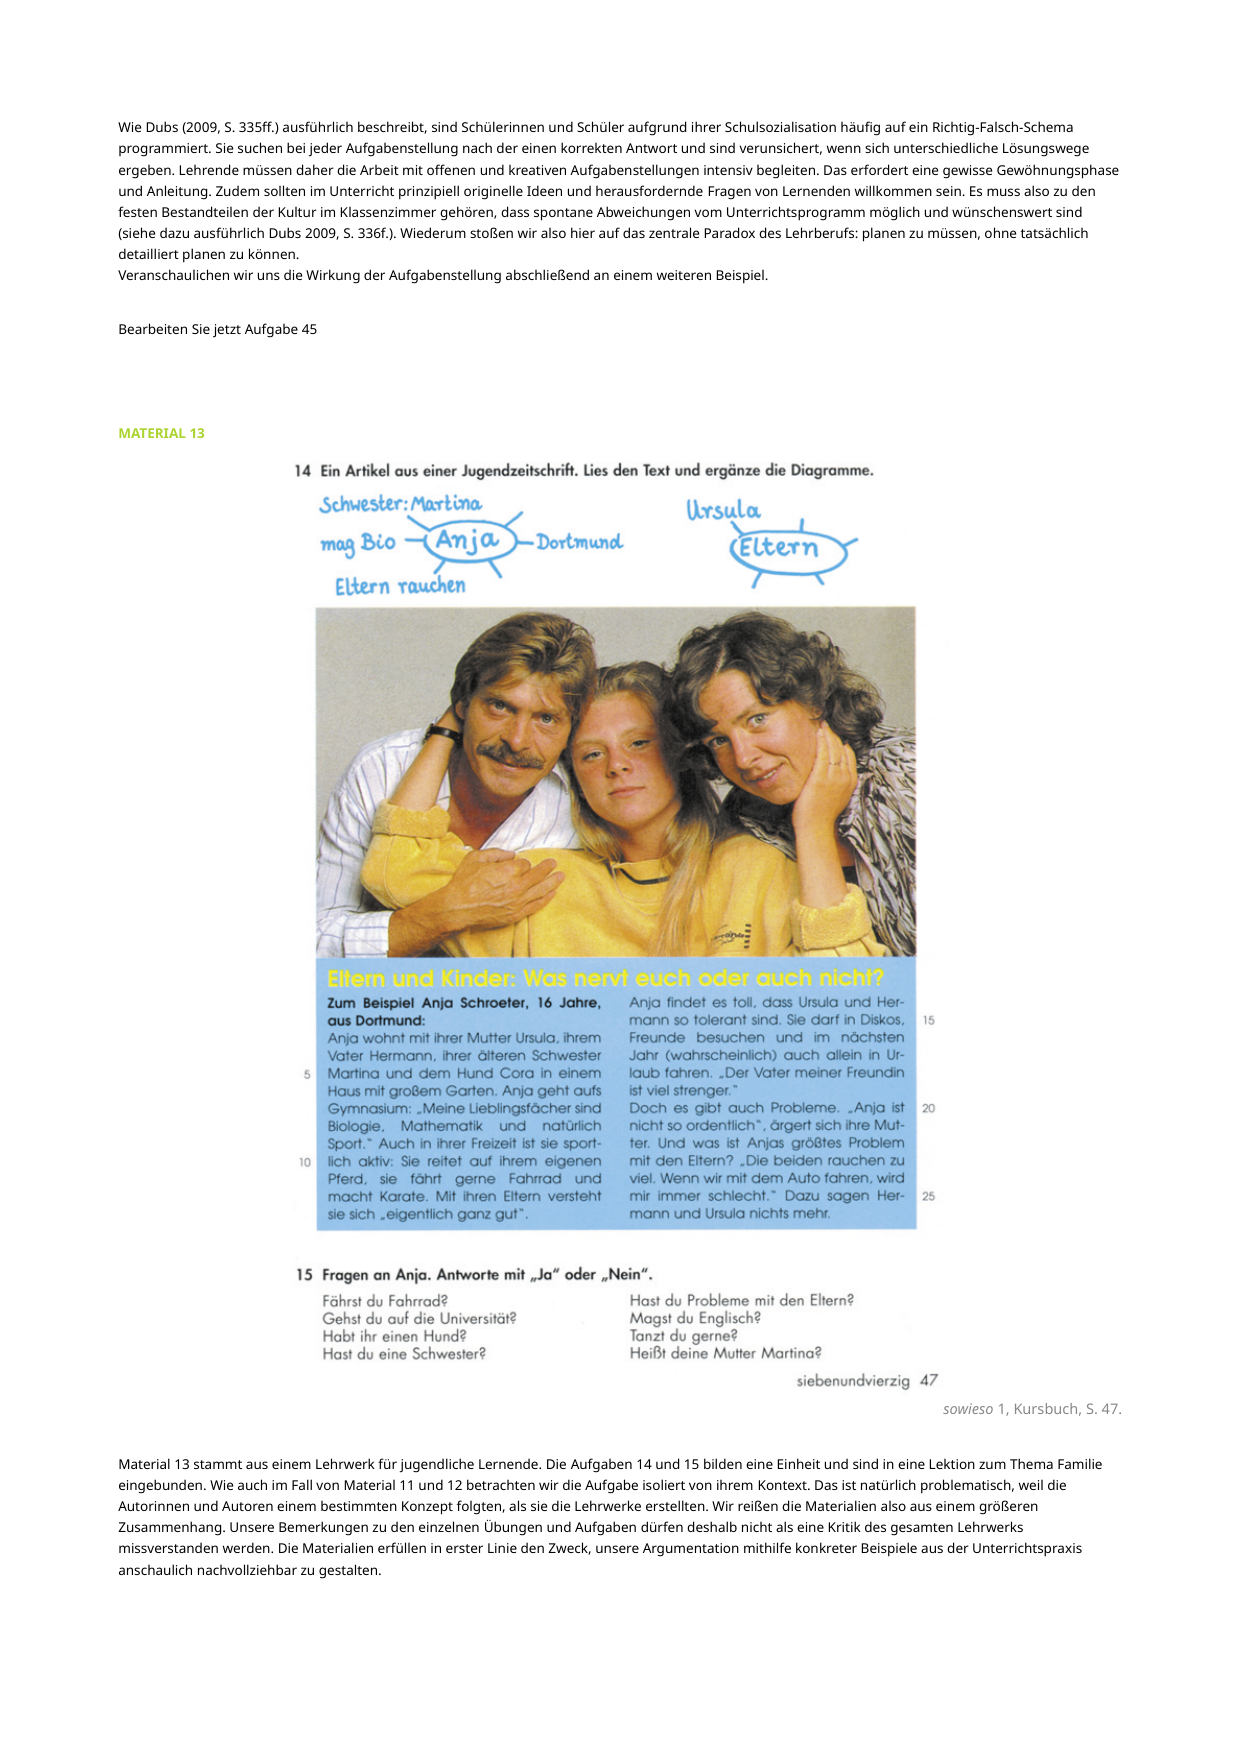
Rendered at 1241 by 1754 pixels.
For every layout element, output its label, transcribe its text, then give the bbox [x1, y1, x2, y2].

text Material 13 stammt aus einem Lehrwerk für jugendliche Lernende. Die Aufgaben 14 und 15 bilden eine Einheit und sind in eine Lektion zum Thema Familie eingebunden. Wie auch im Fall von Material 11 und 12 betrachten wir die Aufgabe isoliert von ihrem Kontext. Das ist natürlich problematisch, weil die Autorinnen und Autoren einem bestimmten Konzept folgten, als sie die Lehrwerke erstellten. Wir reißen die Materialien also aus einem größeren Zusammenhang. Unsere Bemerkungen zu den einzelnen Übungen und Aufgaben dürfen deshalb nicht als eine Kritik des gesamten Lehrwerks missverstanden werden. Die Materialien erfüllen in erster Linie den Zweck, unsere Argumentation mithilfe konkreter Beispiele aus der Unterrichtspraxis anschaulich nachvollziehbar zu gestalten. [118, 1455, 1122, 1579]
text sowieso 1, Kursbuch, S. 47. [118, 1399, 1122, 1419]
text Wie Dubs (2009, S. 335ff.) ausführlich beschreibt, sind Schülerinnen und Schüler aufgrund ihrer Schulsozialisation häufig auf ein Richtig-Falsch-Schema programmiert. Sie suchen bei jeder Aufgabenstellung nach der einen korrekten Antwort und sind verunsichert, wenn sich unterschiedliche Lösungswege ergeben. Lehrende müssen daher die Arbeit mit offenen und kreativen Aufgabenstellungen intensiv begleiten. Das erfordert eine gewisse Gewöhnungsphase und Anleitung. Zudem sollten im Unterricht prinzipiell originelle Ideen und herausfordernde Fragen von Lernenden willkommen sein. Es muss also zu den festen Bestandteilen der Kultur im Klassenzimmer gehören, dass spontane Abweichungen vom Unterrichtsprogramm möglich und wünschenswert sind (siehe dazu ausführlich Dubs 2009, S. 336f.). Wiederum stoßen wir also hier auf das zentrale Paradox des Lehrberufs: planen zu müssen, ohne tatsächlich detailliert planen zu können. [118, 118, 1122, 263]
text Veranschaulichen wir uns die Wirkung der Aufgabenstellung abschließend an einem weiteren Beispiel. [118, 266, 1122, 284]
subtitle MATERIAL 13 [118, 424, 1122, 442]
text Bearbeiten Sie jetzt Aufgabe 45 [118, 320, 1122, 339]
picture [292, 453, 949, 1395]
